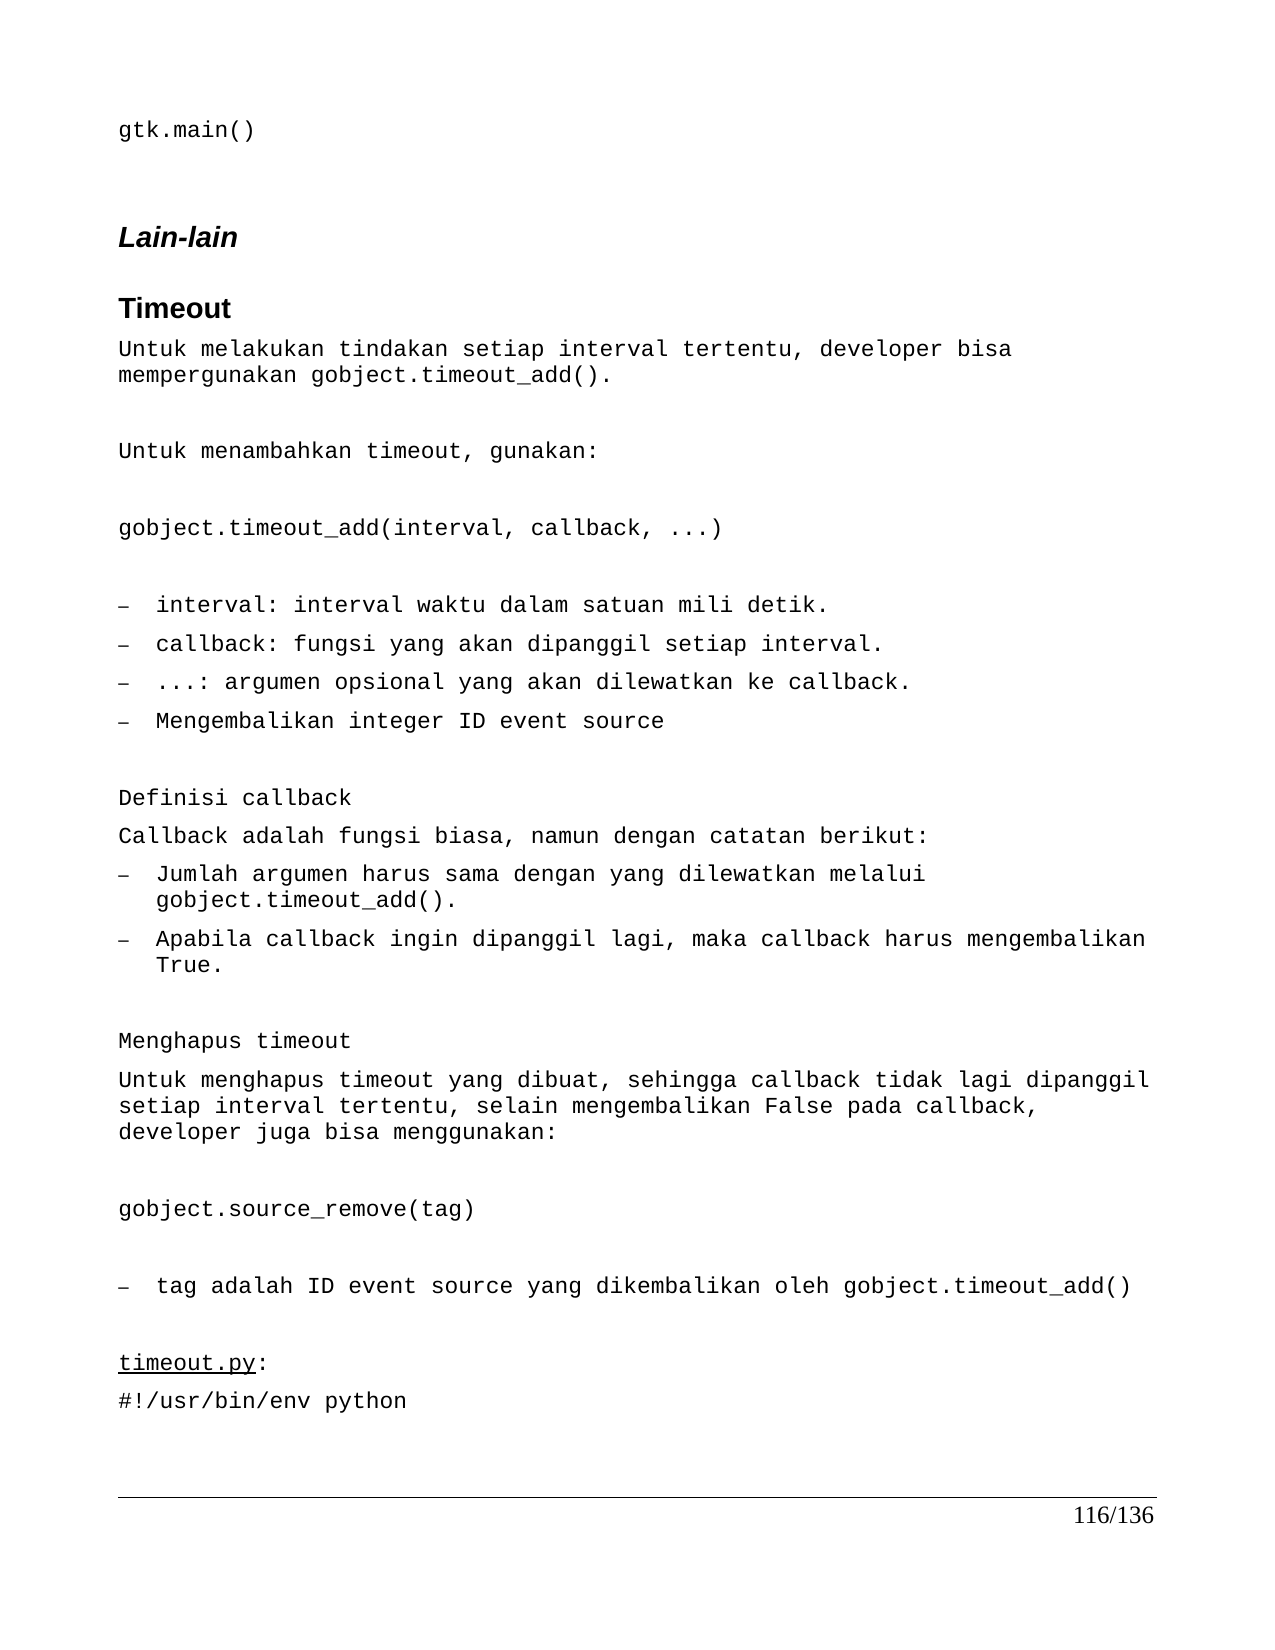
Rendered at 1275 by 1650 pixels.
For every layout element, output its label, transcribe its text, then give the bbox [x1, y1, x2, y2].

list Apabila callback ingin dipanggil lagi, maka callback harus mengembalikan True. [118, 927, 1157, 979]
list ...: argumen opsional yang akan dilewatkan ke callback. [118, 671, 1157, 696]
text Menghapus timeout [118, 1030, 1157, 1056]
list tag adalah ID event source yang dikembalikan oleh gobject.timeout_add() [118, 1274, 1157, 1300]
text timeout.py: [118, 1351, 1157, 1377]
list Jumlah argumen harus sama dengan yang dilewatkan melalui gobject.timeout_add(). [118, 863, 1157, 914]
text Untuk menambahkan timeout, gunakan: [118, 440, 1157, 466]
text gobject.source_remove(tag) [118, 1197, 1157, 1223]
text Definisi callback [118, 786, 1157, 812]
list callback: fungsi yang akan dipanggil setiap interval. [118, 632, 1157, 658]
text #!/usr/bin/env python [118, 1389, 1157, 1415]
list interval: interval waktu dalam satuan mili detik. [118, 594, 1157, 619]
text gtk.main() [118, 118, 1157, 144]
text Callback adalah fungsi biasa, namun dengan catatan berikut: [118, 824, 1157, 850]
list Mengembalikan integer ID event source [118, 709, 1157, 735]
text Untuk menghapus timeout yang dibuat, sehingga callback tidak lagi dipanggil setiap interval tertentu, selain mengembalikan False pada callback, developer juga bisa menggunakan: [118, 1068, 1157, 1146]
text gobject.timeout_add(interval, callback, ...) [118, 517, 1157, 543]
subtitle Lain-lain [118, 220, 1157, 253]
text Untuk melakukan tindakan setiap interval tertentu, developer bisa mempergunakan gobject.timeout_add(). [118, 337, 1157, 389]
subtitle Timeout [118, 291, 1157, 324]
